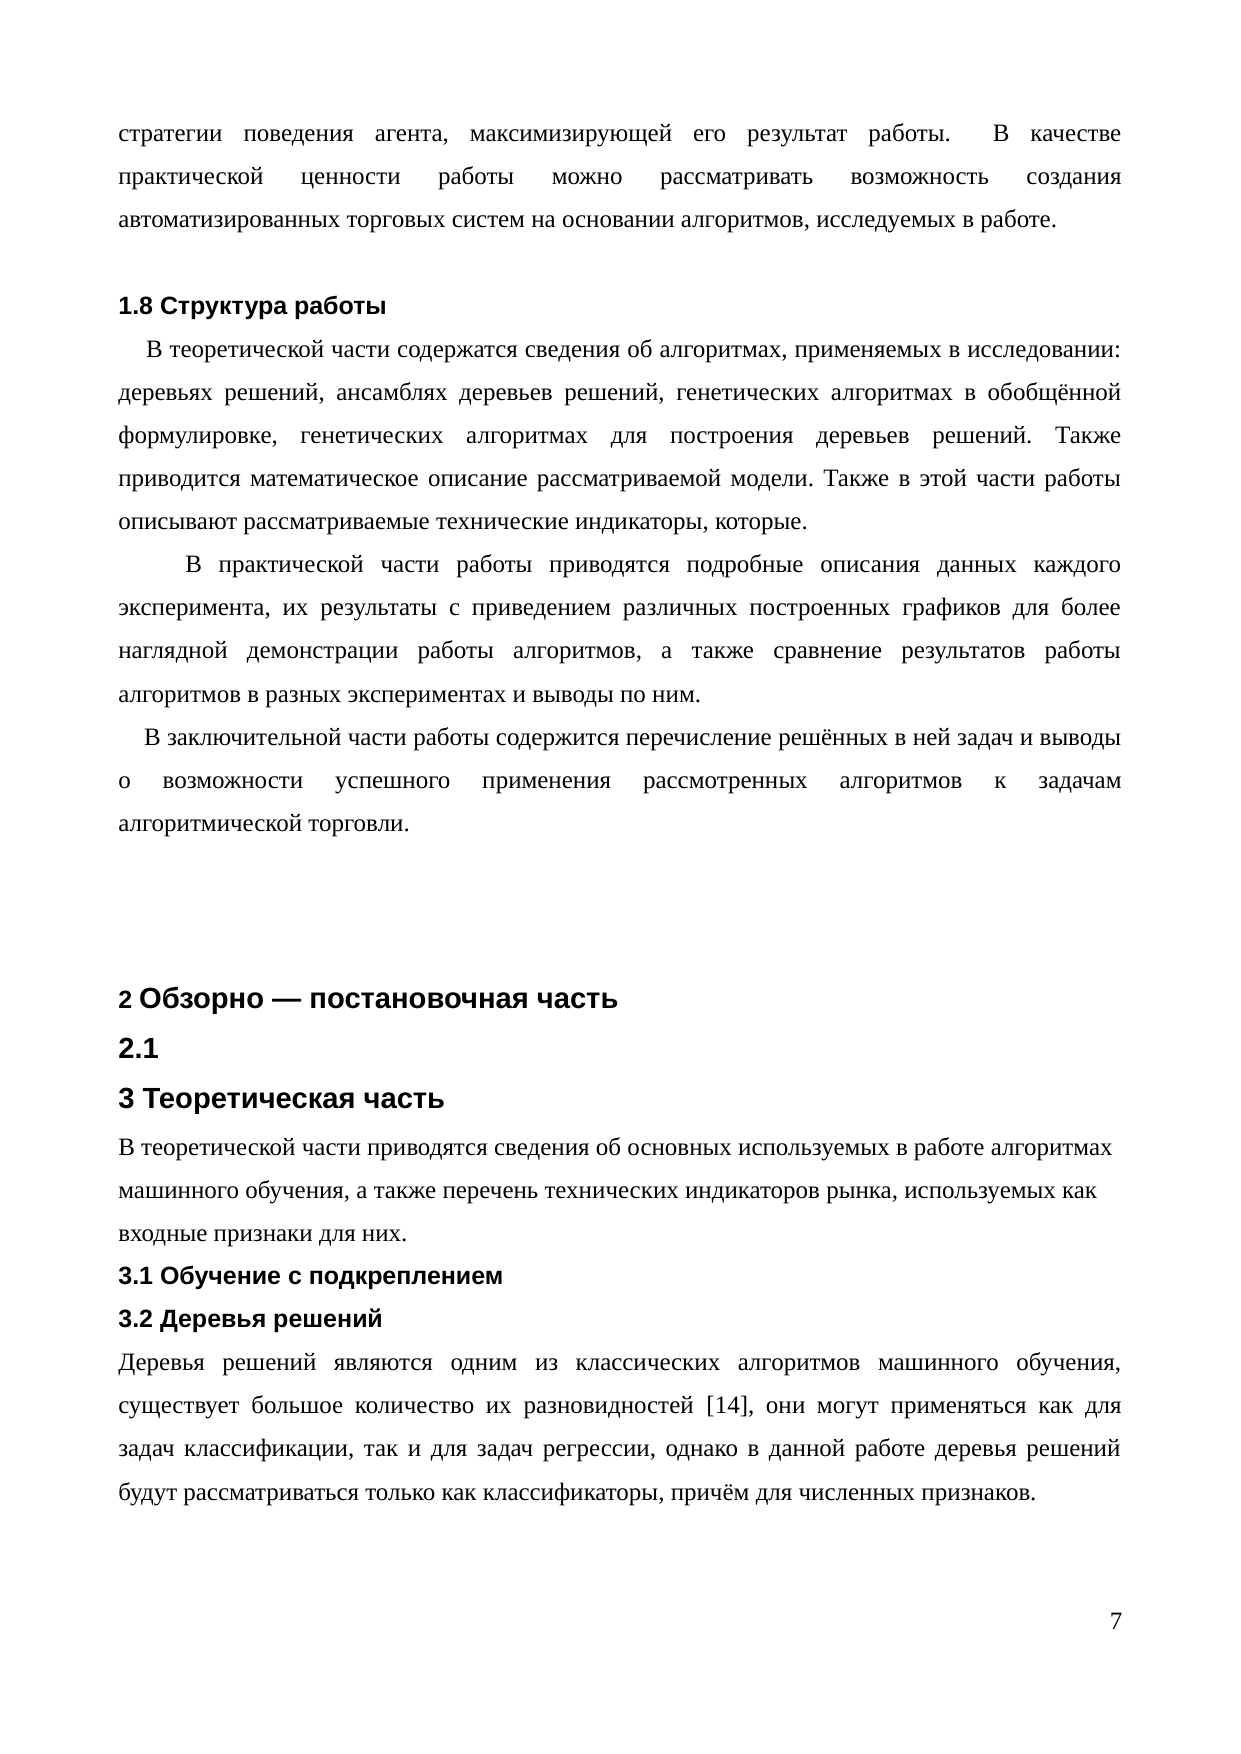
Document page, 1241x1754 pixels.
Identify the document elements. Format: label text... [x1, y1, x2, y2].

list Деревья решений являются одним из классических алгоритмов машинного обучения, существует большое количество их разновидностей [14], они могут применяться как для задач классификации, так и для задач регрессии, однако в данной работе деревья решений будут рассматриваться только как классификаторы, причём для численных признаков. [118, 1347, 1122, 1505]
list Обзорно — постановочная часть [118, 981, 1122, 1014]
list Теоретическая часть [118, 1081, 1122, 1115]
list Деревья решений [118, 1304, 1122, 1333]
list В теоретической части содержатся сведения об алгоритмах, применяемых в исследовании: деревьях решений, ансамблях деревьев решений, генетических алгоритмах в обобщённой формулировке, генетических алгоритмах для построения деревьев решений. Также приводится математическое описание рассматриваемой модели. Также в этой части работы описывают рассматриваемые технические индикаторы, которые. [118, 334, 1122, 535]
list В теоретической части приводятся сведения об основных используемых в работе алгоритмах машинного обучения, а также перечень технических индикаторов рынка, используемых как входные признаки для них. [118, 1132, 1122, 1247]
list В заключительной части работы содержится перечисление решённых в ней задач и выводы о возможности успешного применения рассмотренных алгоритмов к задачам алгоритмической торговли. [118, 722, 1122, 837]
list В практической части работы приводятся подробные описания данных каждого эксперимента, их результаты с приведением различных построенных графиков для более наглядной демонстрации работы алгоритмов, а также сравнение результатов работы алгоритмов в разных экспериментах и выводы по ним. [118, 549, 1122, 707]
list Обучение с подкреплением [118, 1261, 1122, 1290]
list стратегии поведения агента, максимизирующей его результат работы. В качестве практической ценности работы можно рассматривать возможность создания автоматизированных торговых систем на основании алгоритмов, исследуемых в работе. [118, 118, 1122, 233]
list Структура работы [118, 291, 1122, 319]
